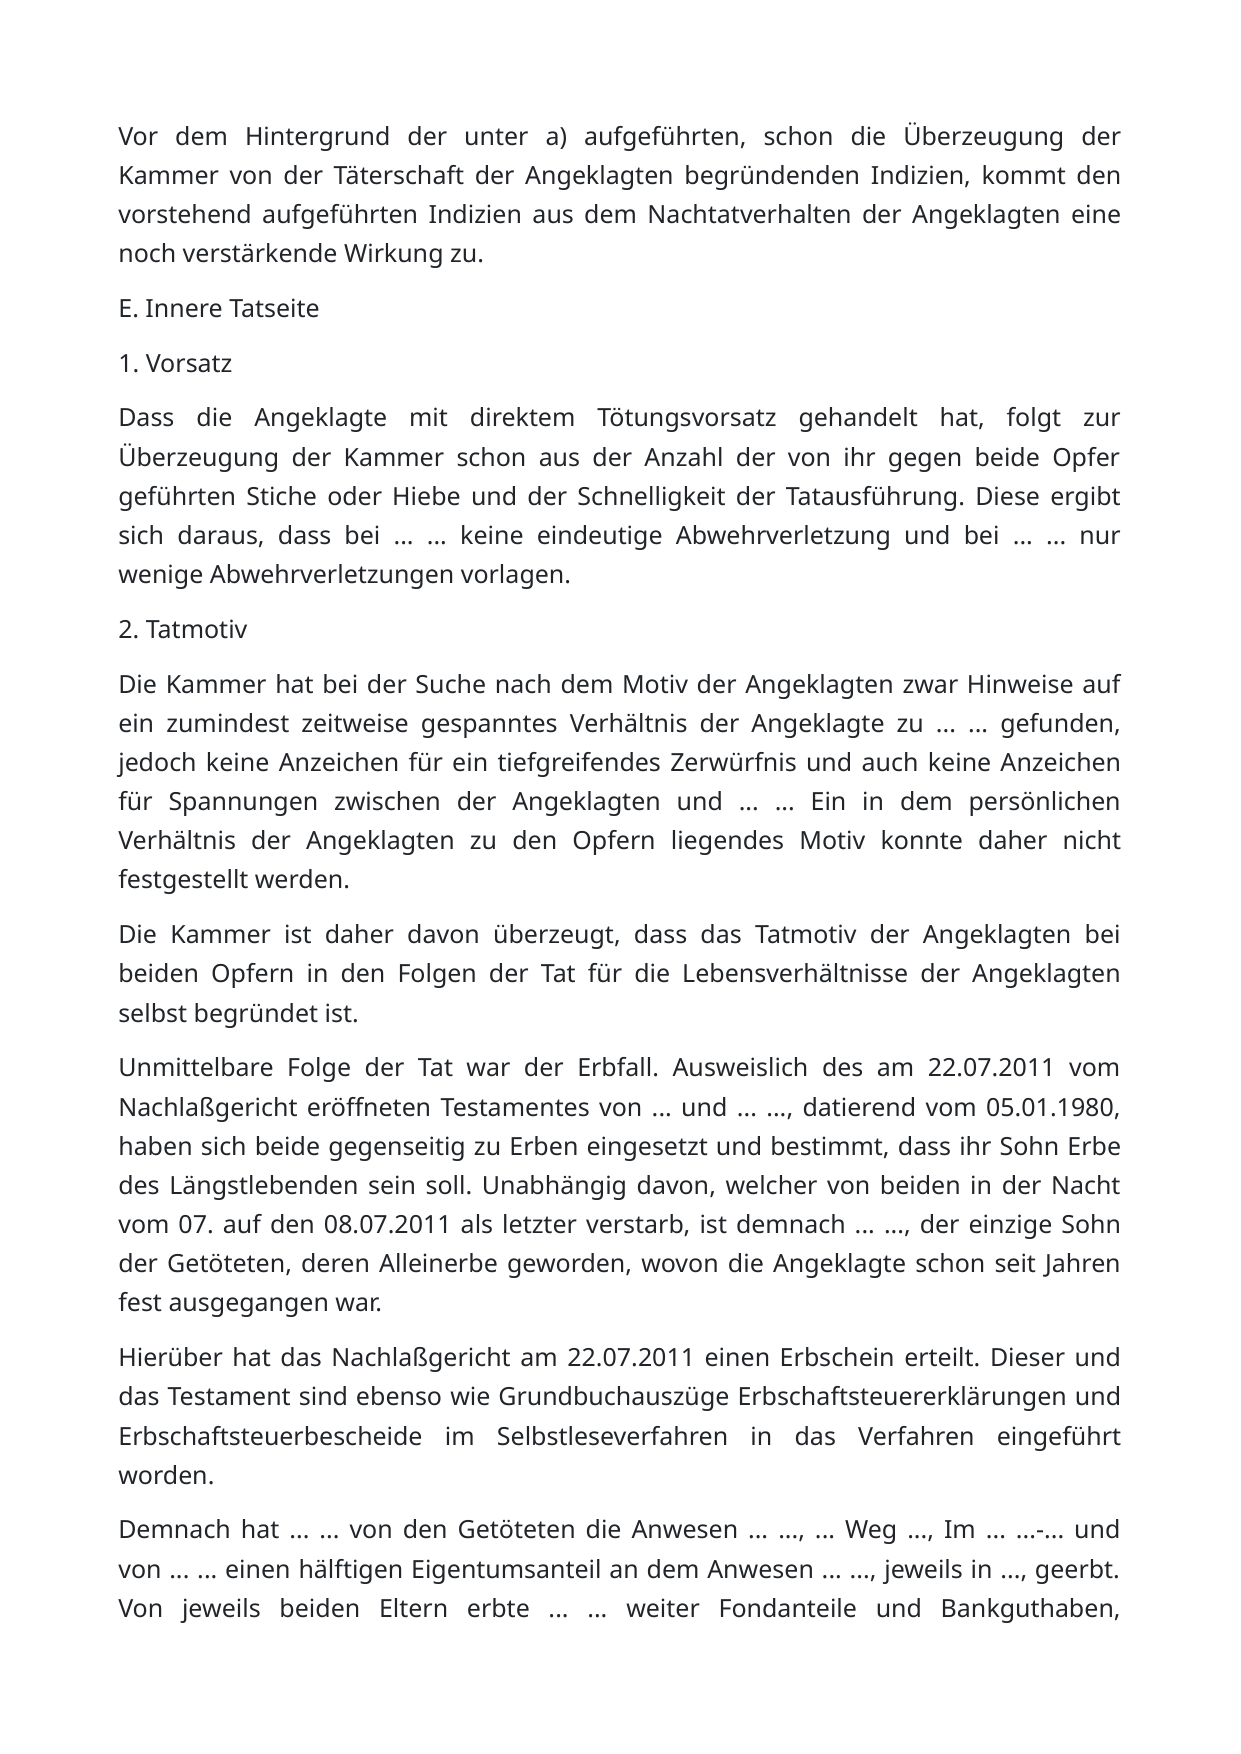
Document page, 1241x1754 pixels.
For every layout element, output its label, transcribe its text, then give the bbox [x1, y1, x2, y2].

text Dass die Angeklagte mit direktem Tötungsvorsatz gehandelt hat, folgt zur Überzeugung der Kammer schon aus der Anzahl der von ihr gegen beide Opfer geführten Stiche oder Hiebe und der Schnelligkeit der Tatausführung. Diese ergibt sich daraus, dass bei ... ... keine eindeutige Abwehrverletzung und bei ... ... nur wenige Abwehrverletzungen vorlagen. [118, 400, 1122, 591]
text 2. Tatmotiv [118, 611, 1122, 646]
text Unmittelbare Folge der Tat war der Erbfall. Ausweislich des am 22.07.2011 vom Nachlaßgericht eröffneten Testamentes von ... und ... ..., datierend vom 05.01.1980, haben sich beide gegenseitig zu Erben eingesetzt und bestimmt, dass ihr Sohn Erbe des Längstlebenden sein soll. Unabhängig davon, welcher von beiden in der Nacht vom 07. auf den 08.07.2011 als letzter verstarb, ist demnach ... ..., der einzige Sohn der Getöteten, deren Alleinerbe geworden, wovon die Angeklagte schon seit Jahren fest ausgegangen war. [118, 1050, 1122, 1319]
text Die Kammer hat bei der Suche nach dem Motiv der Angeklagten zwar Hinweise auf ein zumindest zeitweise gespanntes Verhältnis der Angeklagte zu ... ... gefunden, jedoch keine Anzeichen für ein tiefgreifendes Zerwürfnis und auch keine Anzeichen für Spannungen zwischen der Angeklagten und ... ... Ein in dem persönlichen Verhältnis der Angeklagten zu den Opfern liegendes Motiv konnte daher nicht festgestellt werden. [118, 666, 1122, 896]
text 1. Vorsatz [118, 345, 1122, 379]
text Die Kammer ist daher davon überzeugt, dass das Tatmotiv der Angeklagten bei beiden Opfern in den Folgen der Tat für die Lebensverhältnisse der Angeklagten selbst begründet ist. [118, 917, 1122, 1029]
text Vor dem Hintergrund der unter a) aufgeführten, schon die Überzeugung der Kammer von der Täterschaft der Angeklagten begründenden Indizien, kommt den vorstehend aufgeführten Indizien aus dem Nachtatverhalten der Angeklagten eine noch verstärkende Wirkung zu. [118, 118, 1122, 270]
text Hierüber hat das Nachlaßgericht am 22.07.2011 einen Erbschein erteilt. Dieser und das Testament sind ebenso wie Grundbuchauszüge Erbschaftsteuererklärungen und Erbschaftsteuerbescheide im Selbstleseverfahren in das Verfahren eingeführt worden. [118, 1340, 1122, 1491]
text Demnach hat ... ... von den Getöteten die Anwesen ... ..., ... Weg ..., Im ... ...-... und von ... ... einen hälftigen Eigentumsanteil an dem Anwesen ... ..., jeweils in ..., geerbt. Von jeweils beiden Eltern erbte ... ... weiter Fondanteile und Bankguthaben, [118, 1512, 1122, 1624]
text E. Innere Tatseite [118, 290, 1122, 324]
